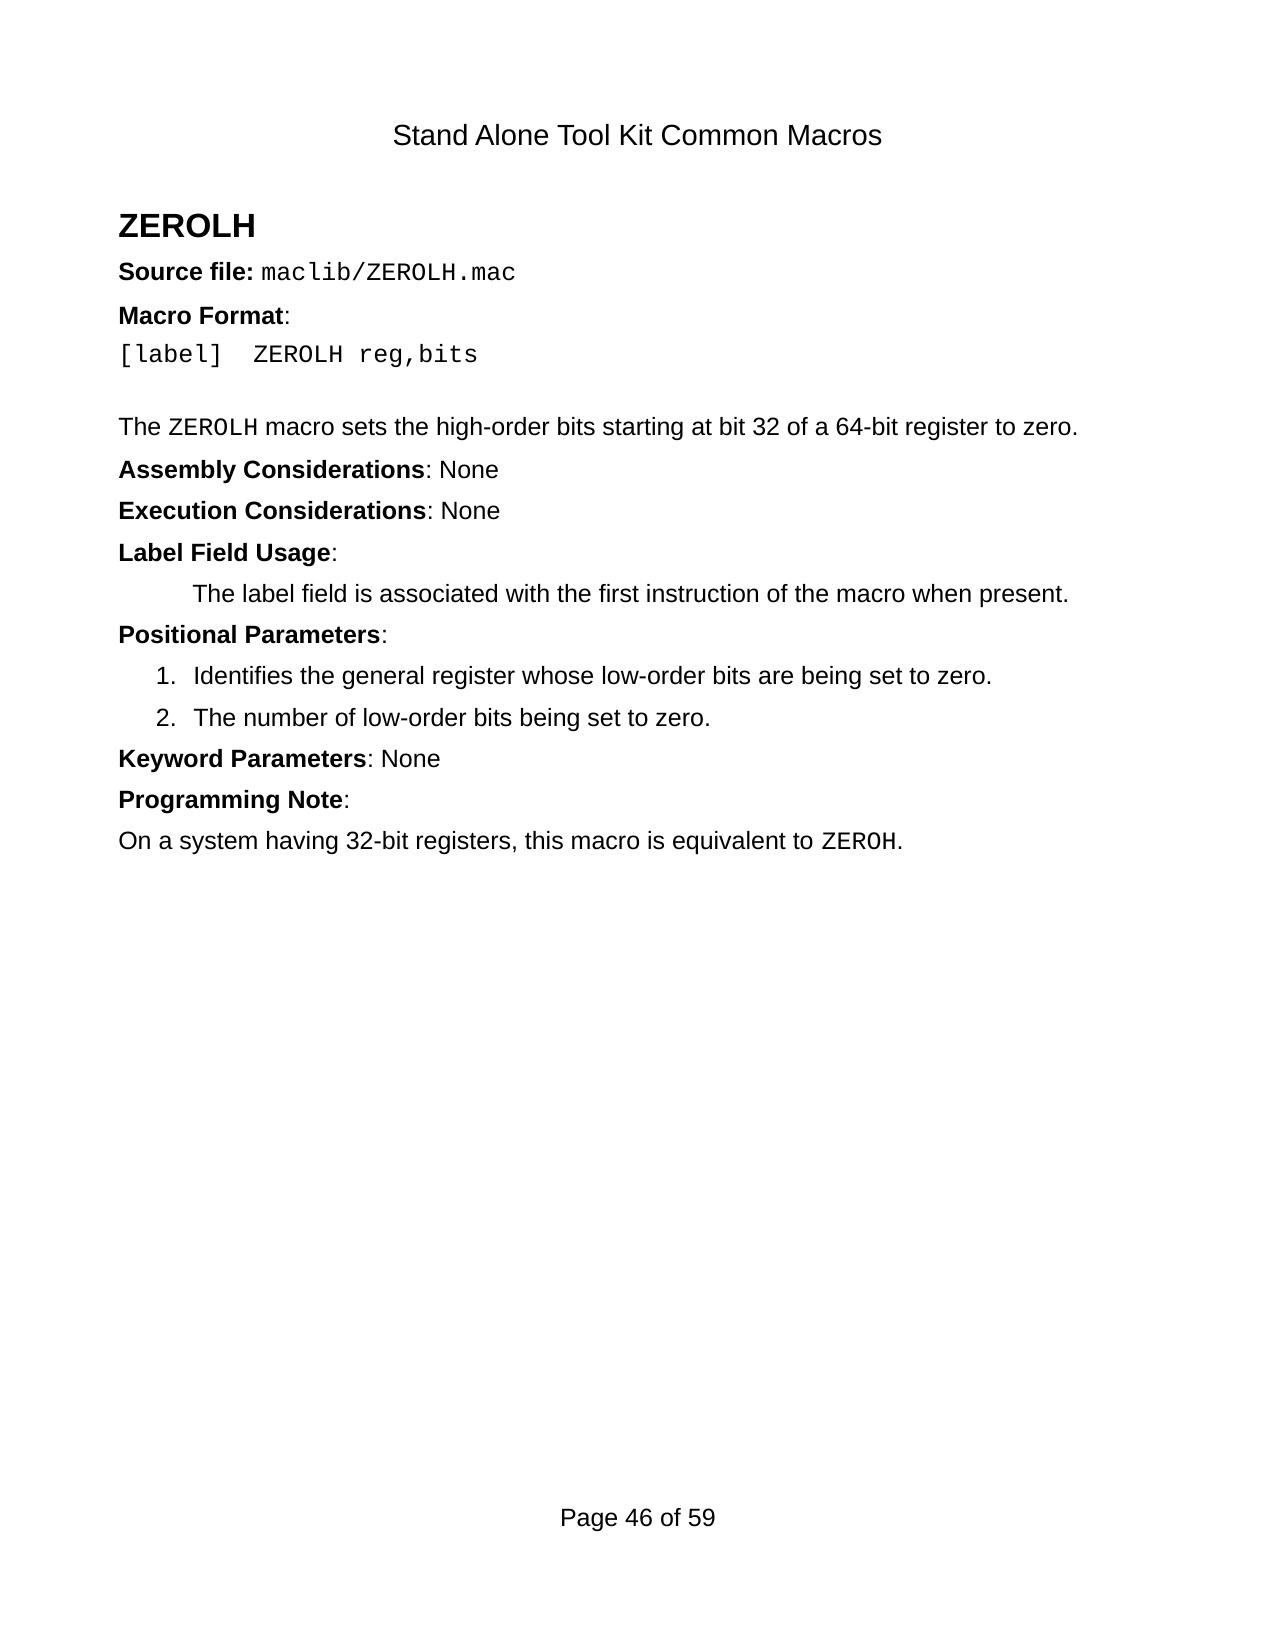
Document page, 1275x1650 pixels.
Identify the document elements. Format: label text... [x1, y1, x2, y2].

list The number of low-order bits being set to zero. [156, 702, 1157, 731]
text Macro Format: [118, 301, 1157, 329]
text Execution Considerations: None [118, 496, 1157, 525]
text [label] ZEROLH reg,bits [118, 342, 1157, 370]
text The label field is associated with the first instruction of the macro when present. [192, 579, 1157, 607]
text On a system having 32-bit registers, this macro is equivalent to ZEROH. [118, 826, 1157, 857]
text Positional Parameters: [118, 620, 1157, 649]
text The ZEROLH macro sets the high-order bits starting at bit 32 of a 64-bit register to zero. [118, 412, 1157, 442]
subtitle ZEROLH [118, 206, 1157, 245]
text Assembly Considerations: None [118, 455, 1157, 484]
text Programming Note: [118, 785, 1157, 814]
text Label Field Usage: [118, 537, 1157, 566]
text Keyword Parameters: None [118, 744, 1157, 772]
text Source file: maclib/ZEROLH.mac [118, 257, 1157, 288]
list Identifies the general register whose low-order bits are being set to zero. [156, 661, 1157, 690]
